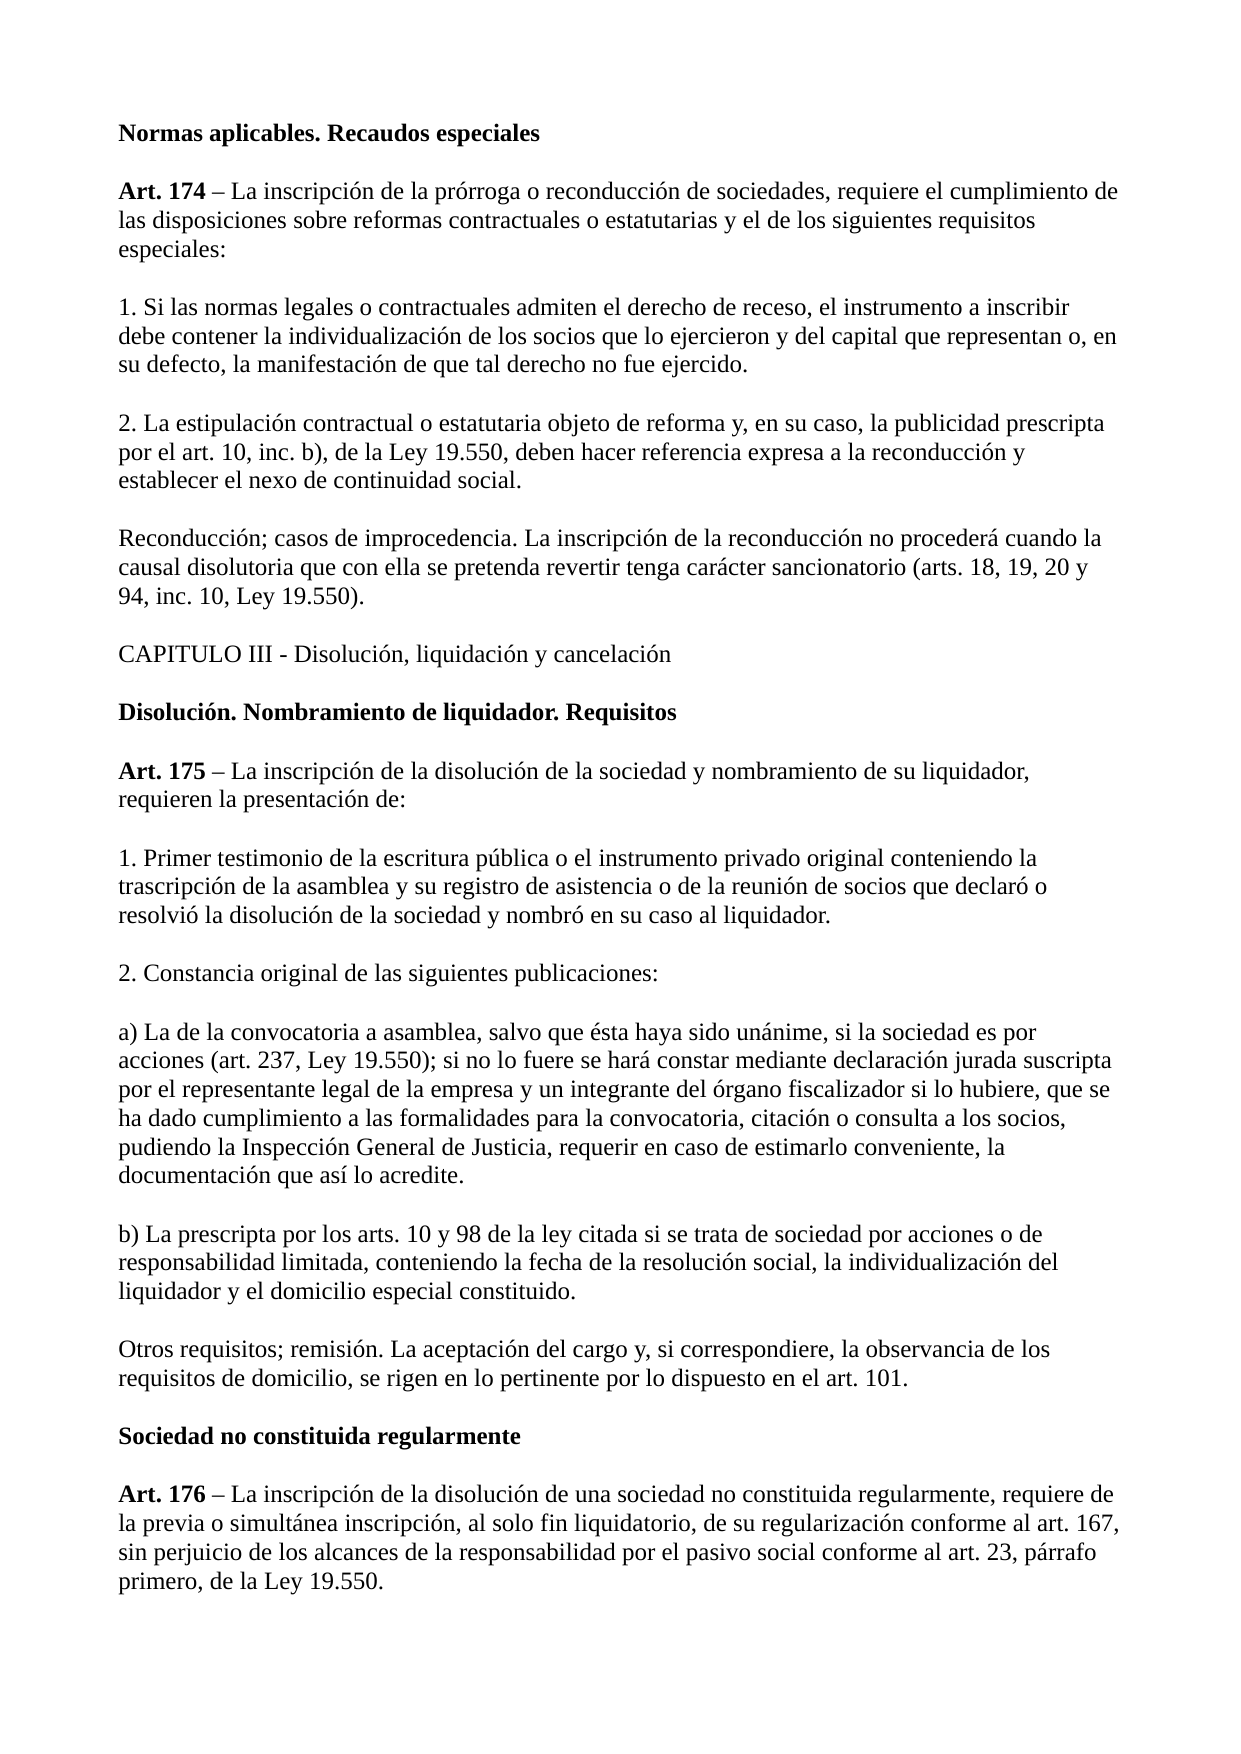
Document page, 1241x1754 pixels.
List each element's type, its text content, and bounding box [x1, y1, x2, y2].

table_header Normas aplicables. Recaudos especiales Art. 174 – La inscripción de la prórroga o reconducción de sociedades, requiere el cumplimiento de las disposiciones sobre reformas contractuales o estatutarias y el de los siguientes requisitos especiales: 1. Si las normas legales o contractuales admiten el derecho de receso, el instrumento a inscribir debe contener la individualización de los socios que lo ejercieron y del capital que representan o, en su defecto, la manifestación de que tal derecho no fue ejercido. 2. La estipulación contractual o estatutaria objeto de reforma y, en su caso, la publicidad prescripta por el art. 10, inc. b), de la Ley 19.550, deben hacer referencia expresa a la reconducción y establecer el nexo de continuidad social. Reconducción; casos de improcedencia. La inscripción de la reconducción no procederá cuando la causal disolutoria que con ella se pretenda revertir tenga carácter sancionatorio (arts. 18, 19, 20 y 94, inc. 10, Ley 19.550). CAPITULO III - Disolución, liquidación y cancelación Disolución. Nombramiento de liquidador. Requisitos Art. 175 – La inscripción de la disolución de la sociedad y nombramiento de su liquidador, requieren la presentación de: 1. Primer testimonio de la escritura pública o el instrumento privado original conteniendo la trascripción de la asamblea y su registro de asistencia o de la reunión de socios que declaró o resolvió la disolución de la sociedad y nombró en su caso al liquidador. 2. Constancia original de las siguientes publicaciones: a) La de la convocatoria a asamblea, salvo que ésta haya sido unánime, si la sociedad es por acciones (art. 237, Ley 19.550); si no lo fuere se hará constar mediante declaración jurada suscripta por el representante legal de la empresa y un integrante del órgano fiscalizador si lo hubiere, que se ha dado cumplimiento a las formalidades para la convocatoria, citación o consulta a los socios, pudiendo la Inspección General de Justicia, requerir en caso de estimarlo conveniente, la documentación que así lo acredite. b) La prescripta por los arts. 10 y 98 de la ley citada si se trata de sociedad por acciones o de responsabilidad limitada, conteniendo la fecha de la resolución social, la individualización del liquidador y el domicilio especial constituido. Otros requisitos; remisión. La aceptación del cargo y, si correspondiere, la observancia de los requisitos de domicilio, se rigen en lo pertinente por lo dispuesto en el art. 101. Sociedad no constituida regularmente Art. 176 – La inscripción de la disolución de una sociedad no constituida regularmente, requiere de la previa o simultánea inscripción, al solo fin liquidatorio, de su regularización conforme al art. 167, sin perjuicio de los alcances de la responsabilidad por el pasivo social conforme al art. 23, párrafo primero, de la Ley 19.550. [118, 118, 1122, 1624]
